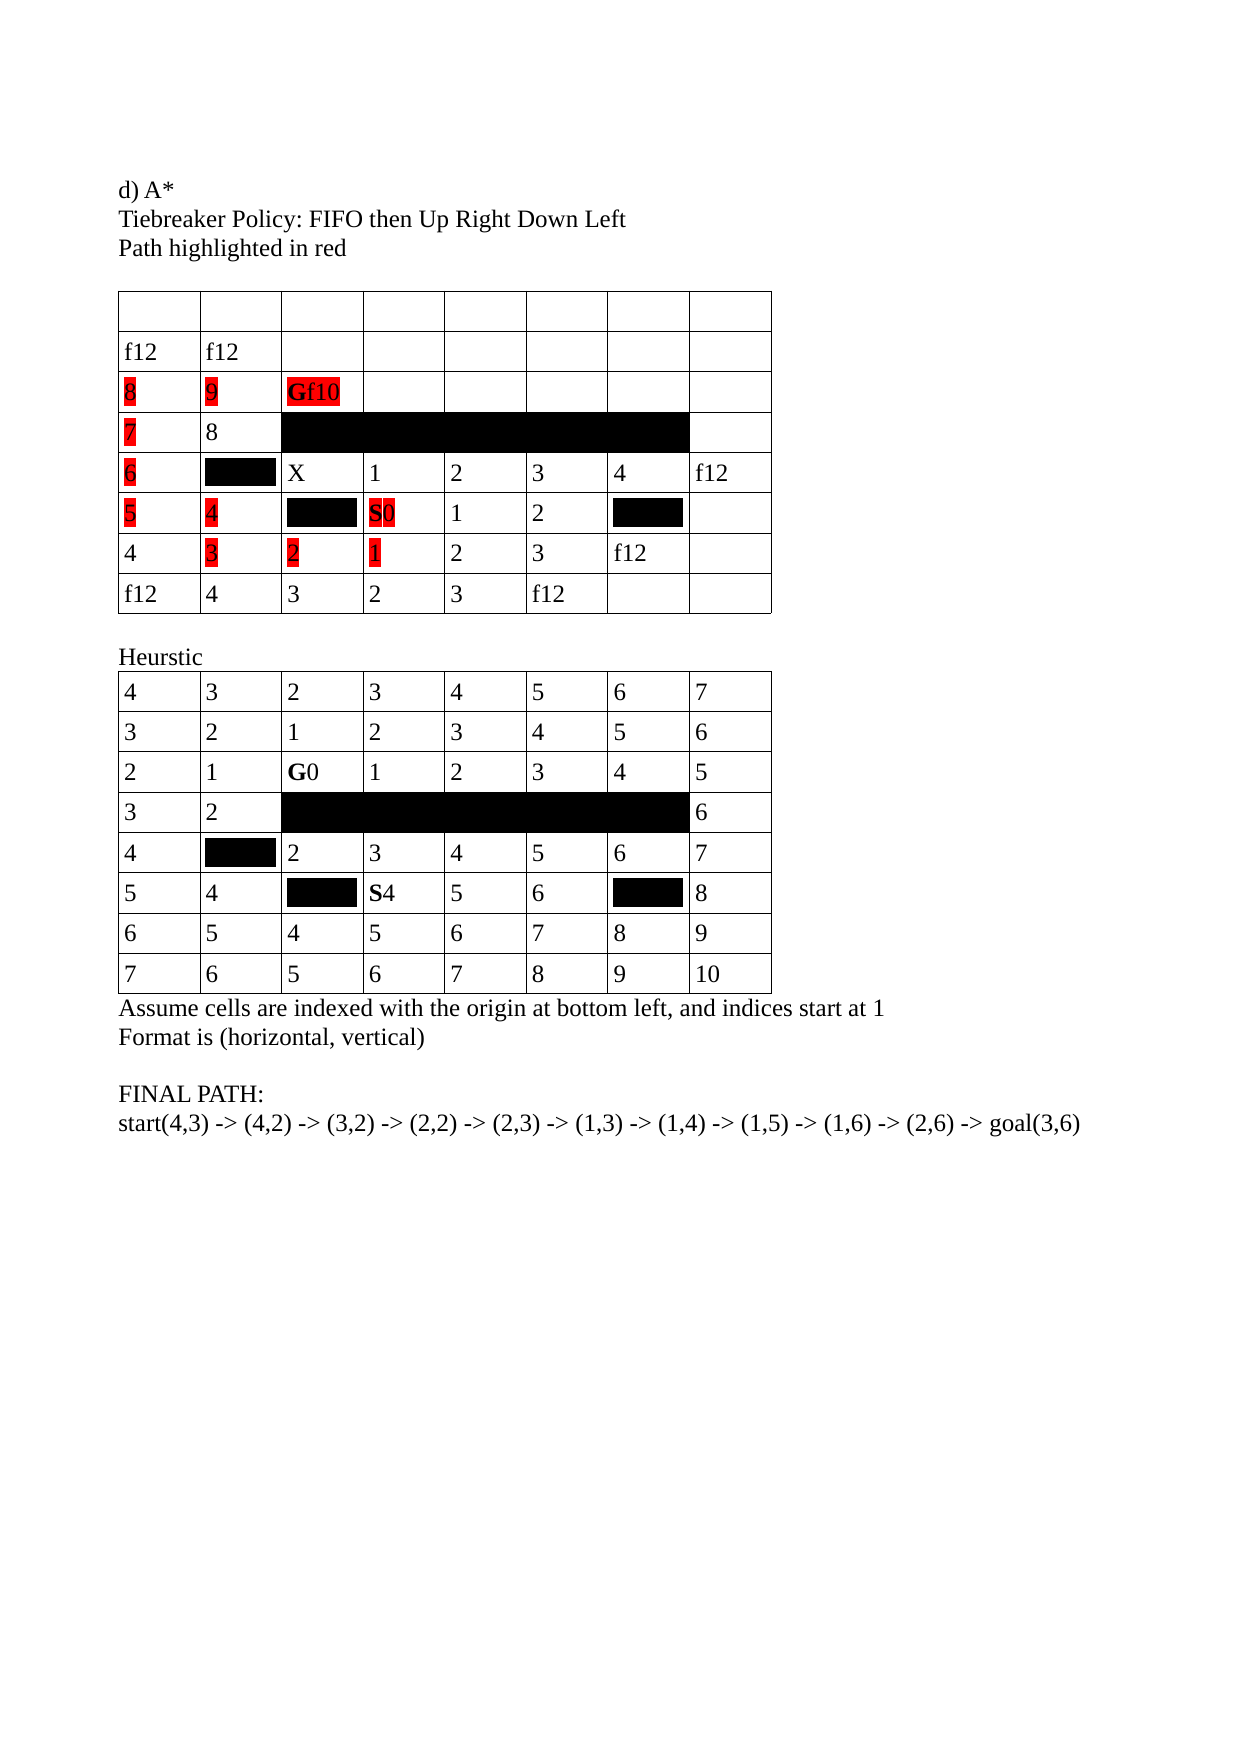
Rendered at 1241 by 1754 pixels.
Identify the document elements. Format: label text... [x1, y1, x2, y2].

table_cell f12 [201, 332, 281, 371]
table_cell [282, 793, 363, 832]
text d) A* [118, 176, 1122, 204]
table_cell 1 [201, 752, 281, 792]
table_cell 5 [527, 833, 607, 872]
table_cell [527, 793, 607, 832]
table_cell 3 [201, 534, 281, 573]
table_cell 1 [364, 453, 444, 492]
table_cell 2 [201, 712, 281, 751]
table_cell Gf10 [282, 372, 363, 412]
table_cell [364, 332, 444, 371]
table_cell [201, 833, 281, 872]
table_cell [608, 574, 689, 613]
table_header 6 [608, 672, 689, 711]
table_cell 1 [445, 493, 526, 532]
table_cell [364, 793, 444, 832]
table_cell [282, 493, 363, 532]
table_cell 5 [364, 914, 444, 953]
table_header 3 [201, 672, 281, 711]
table_cell 3 [527, 752, 607, 792]
table_cell 7 [119, 954, 200, 993]
table_cell S4 [364, 873, 444, 913]
table_cell 2 [364, 574, 444, 613]
text Tiebreaker Policy: FIFO then Up Right Down Left [118, 204, 1122, 233]
table_header 2 [282, 672, 363, 711]
table_cell 5 [282, 954, 363, 993]
text Path highlighted in red [118, 233, 1122, 262]
table_header [364, 292, 444, 331]
table_cell 3 [527, 453, 607, 492]
table_cell 5 [608, 712, 689, 751]
table_cell f12 [608, 534, 689, 573]
table_cell 6 [608, 833, 689, 872]
table_header [201, 292, 281, 331]
table_cell 9 [690, 914, 771, 953]
table_cell 4 [119, 534, 200, 573]
table_cell 4 [608, 752, 689, 792]
table_cell [608, 873, 689, 913]
table_cell 4 [201, 493, 281, 532]
table_cell 7 [445, 954, 526, 993]
text Format is (horizontal, vertical) [118, 1022, 1122, 1051]
table_cell 6 [119, 914, 200, 953]
table_header 4 [119, 672, 200, 711]
table_cell 3 [527, 534, 607, 573]
table_cell 6 [201, 954, 281, 993]
table_cell 1 [282, 712, 363, 751]
table_cell 4 [119, 833, 200, 872]
table_cell [364, 372, 444, 412]
table_cell f12 [119, 332, 200, 371]
table_header [608, 292, 689, 331]
table_header 5 [527, 672, 607, 711]
table_cell [282, 413, 363, 452]
table_cell [608, 372, 689, 412]
text FINAL PATH: [118, 1079, 1122, 1108]
table_cell 3 [364, 833, 444, 872]
table_cell 5 [201, 914, 281, 953]
table_cell 2 [445, 453, 526, 492]
table_cell 6 [527, 873, 607, 913]
table_cell f12 [527, 574, 607, 613]
table_cell [445, 793, 526, 832]
table_cell [608, 793, 689, 832]
table_cell 5 [690, 752, 771, 792]
table_cell [445, 413, 526, 452]
table_header 7 [690, 672, 771, 711]
table_cell 2 [364, 712, 444, 751]
table_header 3 [364, 672, 444, 711]
table_cell 5 [119, 873, 200, 913]
table_cell 7 [690, 833, 771, 872]
table_cell 6 [690, 712, 771, 751]
table_cell 2 [282, 534, 363, 573]
table_cell G0 [282, 752, 363, 792]
table_cell 5 [119, 493, 200, 532]
table_cell 7 [527, 914, 607, 953]
table_cell [690, 413, 771, 452]
table_cell 10 [690, 954, 771, 993]
table_cell 4 [201, 574, 281, 613]
table_cell [201, 453, 281, 492]
table_cell 8 [201, 413, 281, 452]
text start(4,3) -> (4,2) -> (3,2) -> (2,2) -> (2,3) -> (1,3) -> (1,4) -> (1,5) -> (1,6) -> (2,6) -> goal(3,6) [118, 1108, 1122, 1137]
table_cell 2 [119, 752, 200, 792]
table_cell 3 [282, 574, 363, 613]
table_header 4 [445, 672, 526, 711]
table_cell X [282, 453, 363, 492]
table_cell [608, 413, 689, 452]
table_cell [608, 493, 689, 532]
table_cell 4 [445, 833, 526, 872]
table_cell 4 [282, 914, 363, 953]
table_cell [445, 332, 526, 371]
table_header [527, 292, 607, 331]
table_cell [608, 332, 689, 371]
table_cell 2 [445, 534, 526, 573]
table_cell 1 [364, 534, 444, 573]
table_header [119, 292, 200, 331]
table_cell 6 [364, 954, 444, 993]
table_cell 8 [527, 954, 607, 993]
table_cell [527, 413, 607, 452]
table_cell 5 [445, 873, 526, 913]
table_cell 3 [445, 712, 526, 751]
text Heurstic [118, 642, 1122, 671]
table_cell [690, 534, 771, 573]
table_cell [527, 372, 607, 412]
table_cell 9 [201, 372, 281, 412]
table_cell [282, 332, 363, 371]
table_cell 2 [445, 752, 526, 792]
table_cell [690, 372, 771, 412]
table_cell 3 [445, 574, 526, 613]
table_cell [690, 493, 771, 532]
table_cell f12 [690, 453, 771, 492]
table_cell [445, 372, 526, 412]
table_cell 9 [608, 954, 689, 993]
table_cell 6 [119, 453, 200, 492]
table_cell 3 [119, 793, 200, 832]
table_cell 8 [608, 914, 689, 953]
table_cell S0 [364, 493, 444, 532]
table_cell 6 [690, 793, 771, 832]
table_cell [690, 574, 771, 613]
table_cell 4 [608, 453, 689, 492]
table_cell 8 [119, 372, 200, 412]
table_cell 2 [201, 793, 281, 832]
table_header [445, 292, 526, 331]
table_cell 1 [364, 752, 444, 792]
table_cell 7 [119, 413, 200, 452]
table_cell f12 [119, 574, 200, 613]
table_cell 2 [282, 833, 363, 872]
text Assume cells are indexed with the origin at bottom left, and indices start at 1 [118, 993, 1122, 1022]
table_cell 8 [690, 873, 771, 913]
table_cell [282, 873, 363, 913]
table_cell [364, 413, 444, 452]
table_cell 4 [527, 712, 607, 751]
table_cell 4 [201, 873, 281, 913]
table_cell 6 [445, 914, 526, 953]
table_cell 3 [119, 712, 200, 751]
table_header [690, 292, 771, 331]
table_cell 2 [527, 493, 607, 532]
table_header [282, 292, 363, 331]
table_cell [527, 332, 607, 371]
table_cell [690, 332, 771, 371]
